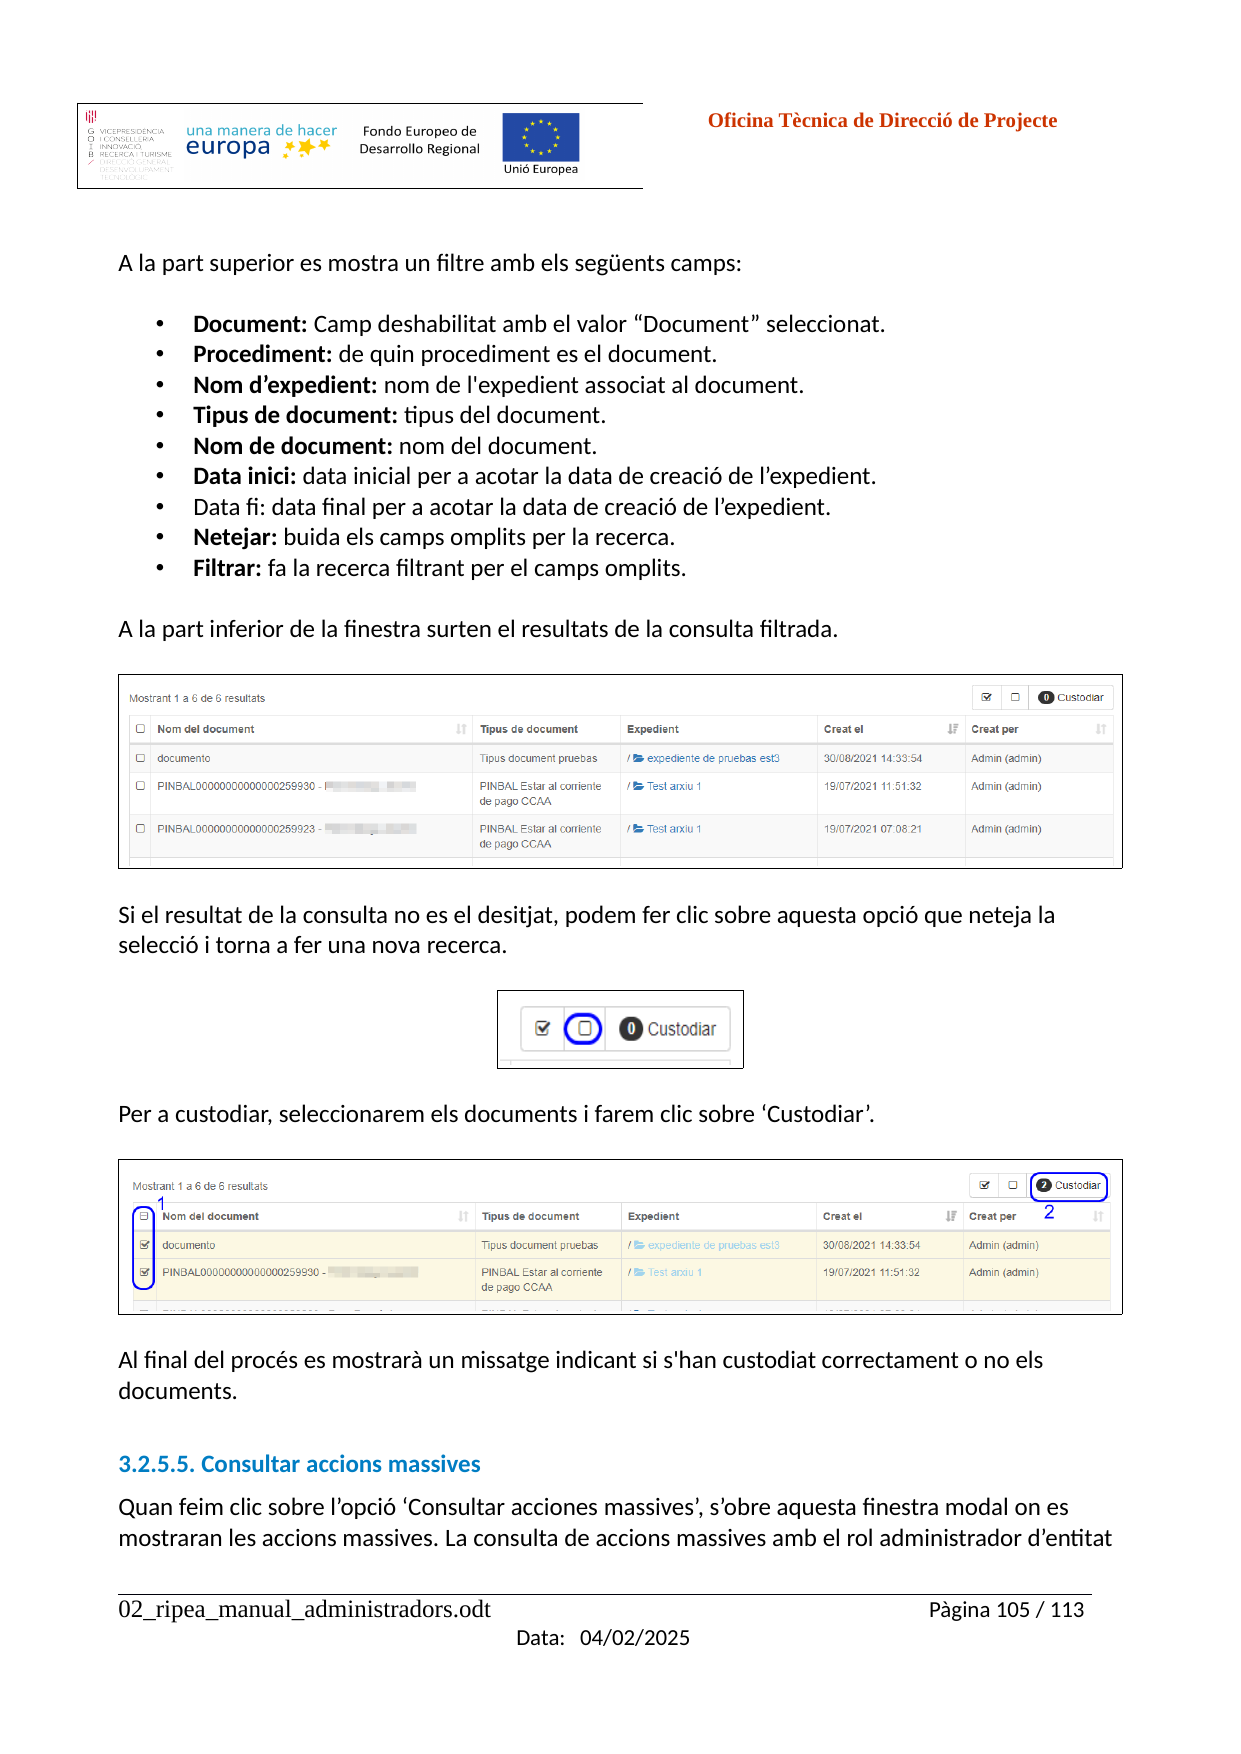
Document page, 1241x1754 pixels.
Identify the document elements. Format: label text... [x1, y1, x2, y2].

picture [121, 677, 1119, 866]
picture [82, 108, 178, 182]
text A la part inferior de la finestra surten el resultats de la consulta filtrada. [118, 613, 1122, 644]
list Document: Camp deshabilitat amb el valor “Document” seleccionat. [156, 308, 1122, 338]
subtitle 3.2.5.5. Consultar accions massives [118, 1448, 1122, 1479]
text Al final del procés es mostrarà un missatge indicant si s'han custodiat correctament o no els documents. [118, 1344, 1122, 1405]
text A la part superior es mostra un filtre amb els següents camps: [118, 247, 1122, 277]
list Netejar: buida els camps omplits per la recerca. [156, 522, 1122, 552]
text Si el resultat de la consulta no es el desitjat, podem fer clic sobre aquesta opció que neteja la selecció i torna a fer una nova recerca. [118, 899, 1122, 960]
list Data inici: data inicial per a acotar la data de creació de l’expedient. [156, 461, 1122, 491]
picture [500, 993, 741, 1065]
list Tipus de document: tipus del document. [156, 399, 1122, 430]
list Filtrar: fa la recerca filtrant per el camps omplits. [156, 552, 1122, 583]
list Procediment: de quin procediment es el document. [156, 338, 1122, 369]
picture [121, 1162, 1119, 1311]
text Per a custodiar, seleccionarem els documents i farem clic sobre ‘Custodiar’. [118, 1098, 1122, 1129]
list Nom d’expedient: nom de l'expedient associat al document. [156, 369, 1122, 399]
list Nom de document: nom del document. [156, 430, 1122, 461]
text Quan feim clic sobre l’opció ‘Consultar acciones massives’, s’obre aquesta finestra modal on es mostraran les accions massives. La consulta de accions massives amb el rol administrador d’entitat [118, 1491, 1122, 1552]
list Data fi: data final per a acotar la data de creació de l’expedient. [156, 491, 1122, 522]
picture [184, 108, 585, 182]
